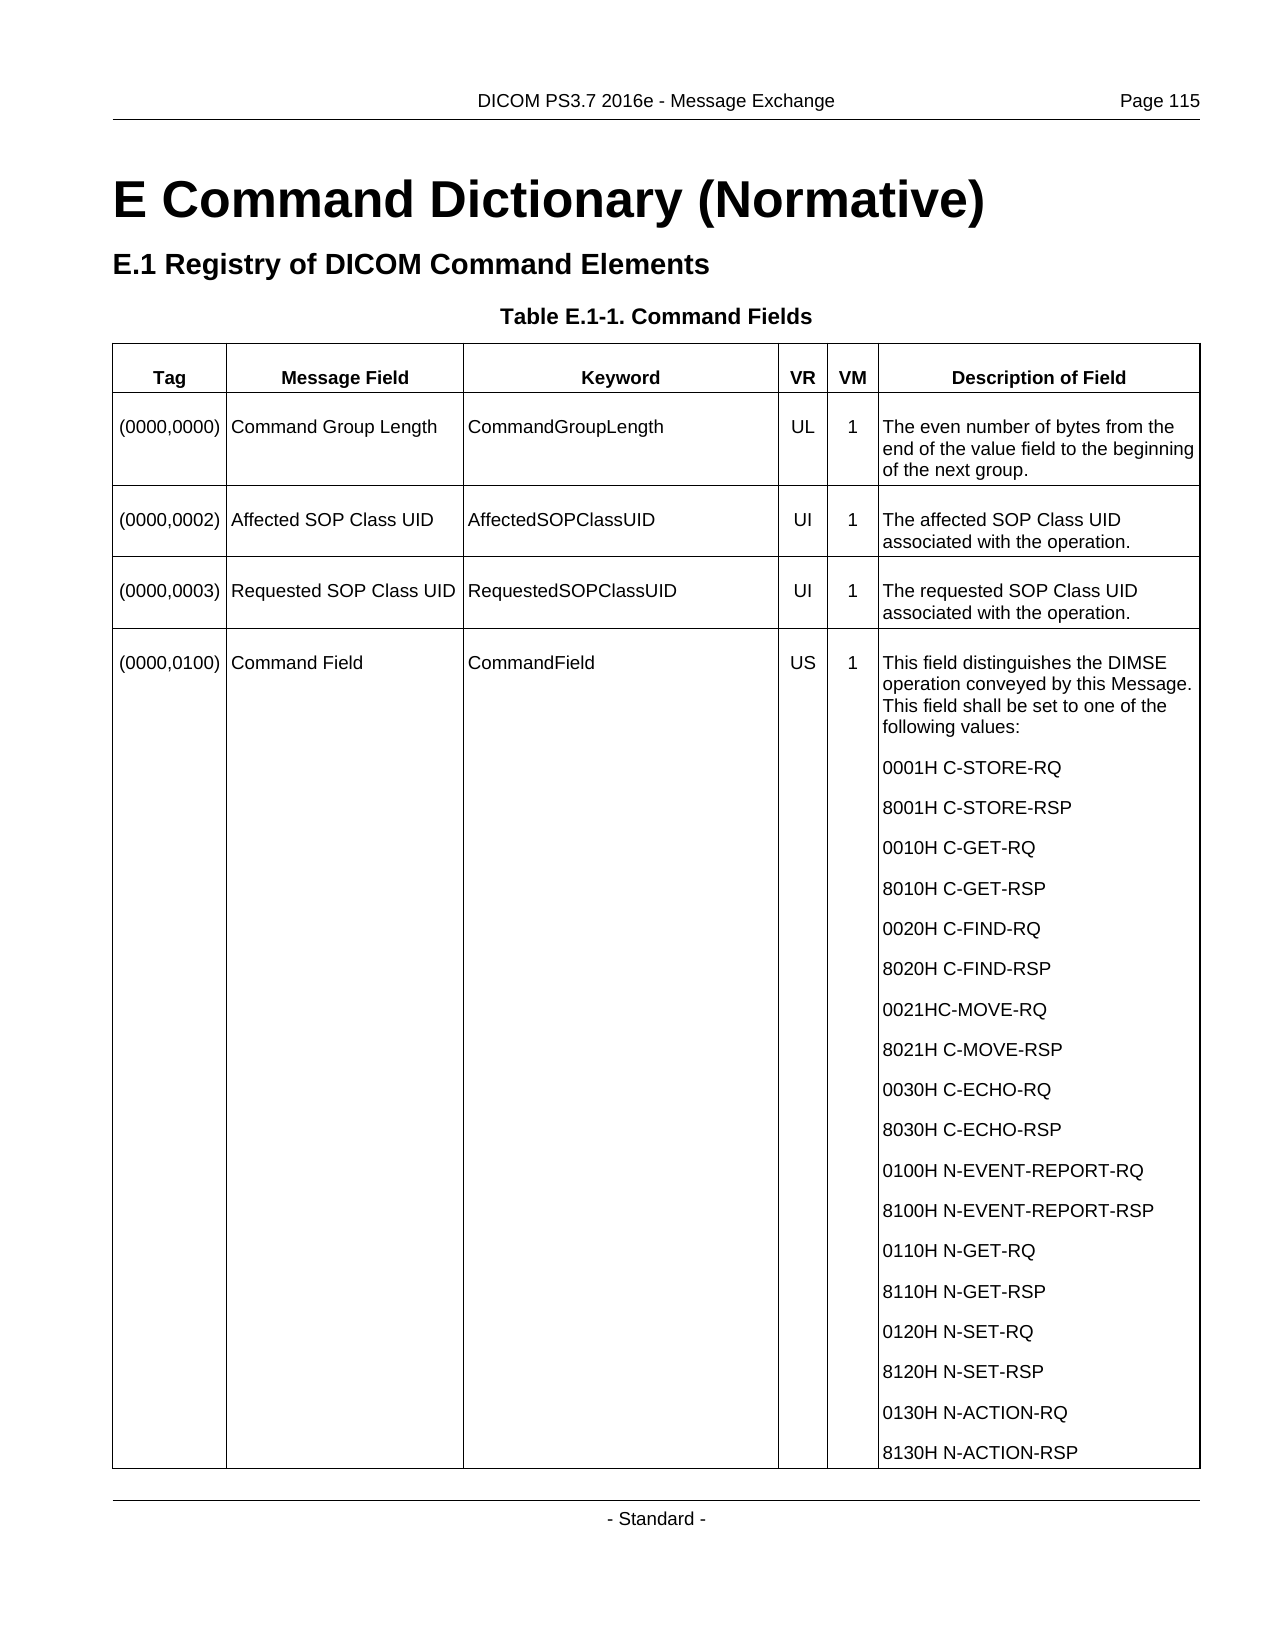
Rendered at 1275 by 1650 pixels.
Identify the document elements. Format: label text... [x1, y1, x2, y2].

table_header Keyword [464, 344, 778, 392]
table_cell Command Field [227, 629, 463, 1467]
table_cell (0000,0002) [113, 486, 226, 556]
table_cell The affected SOP Class UID associated with the operation. [879, 486, 1199, 556]
table_cell Affected SOP Class UID [227, 486, 463, 556]
table_cell 1 [828, 557, 878, 627]
table_cell UL [779, 393, 827, 485]
table_header Message Field [227, 344, 463, 392]
table_cell (0000,0000) [113, 393, 226, 485]
table_cell UI [779, 557, 827, 627]
table_cell The even number of bytes from the end of the value field to the beginning of the next group. [879, 393, 1199, 485]
table_cell Requested SOP Class UID [227, 557, 463, 627]
table_cell US [779, 629, 827, 1467]
table_cell The requested SOP Class UID associated with the operation. [879, 557, 1199, 627]
table_cell CommandField [464, 629, 778, 1467]
table_cell 1 [828, 393, 878, 485]
table_cell This field distinguishes the DIMSE operation conveyed by this Message. This field shall be set to one of the following values: 0001H C-STORE-RQ 8001H C-STORE-RSP 0010H C-GET-RQ 8010H C-GET-RSP 0020H C-FIND-RQ 8020H C-FIND-RSP 0021HC-MOVE-RQ 8021H C-MOVE-RSP 0030H C-ECHO-RQ 8030H C-ECHO-RSP 0100H N-EVENT-REPORT-RQ 8100H N-EVENT-REPORT-RSP 0110H N-GET-RQ 8110H N-GET-RSP 0120H N-SET-RQ 8120H N-SET-RSP 0130H N-ACTION-RQ 8130H N-ACTION-RSP [879, 629, 1199, 1467]
table_cell CommandGroupLength [464, 393, 778, 485]
text E Command Dictionary (Normative) [112, 169, 1200, 228]
table_cell (0000,0100) [113, 629, 226, 1467]
table_cell UI [779, 486, 827, 556]
table_cell 1 [828, 486, 878, 556]
table_header Tag [113, 344, 226, 392]
table_cell Command Group Length [227, 393, 463, 485]
table_header VR [779, 344, 827, 392]
table_cell 1 [828, 629, 878, 1467]
text E.1 Registry of DICOM Command Elements [112, 247, 1200, 281]
table_header Description of Field [879, 344, 1199, 392]
text Table E.1-1. Command Fields [112, 303, 1200, 329]
table_cell RequestedSOPClassUID [464, 557, 778, 627]
table_cell (0000,0003) [113, 557, 226, 627]
table_cell AffectedSOPClassUID [464, 486, 778, 556]
table_header VM [828, 344, 878, 392]
